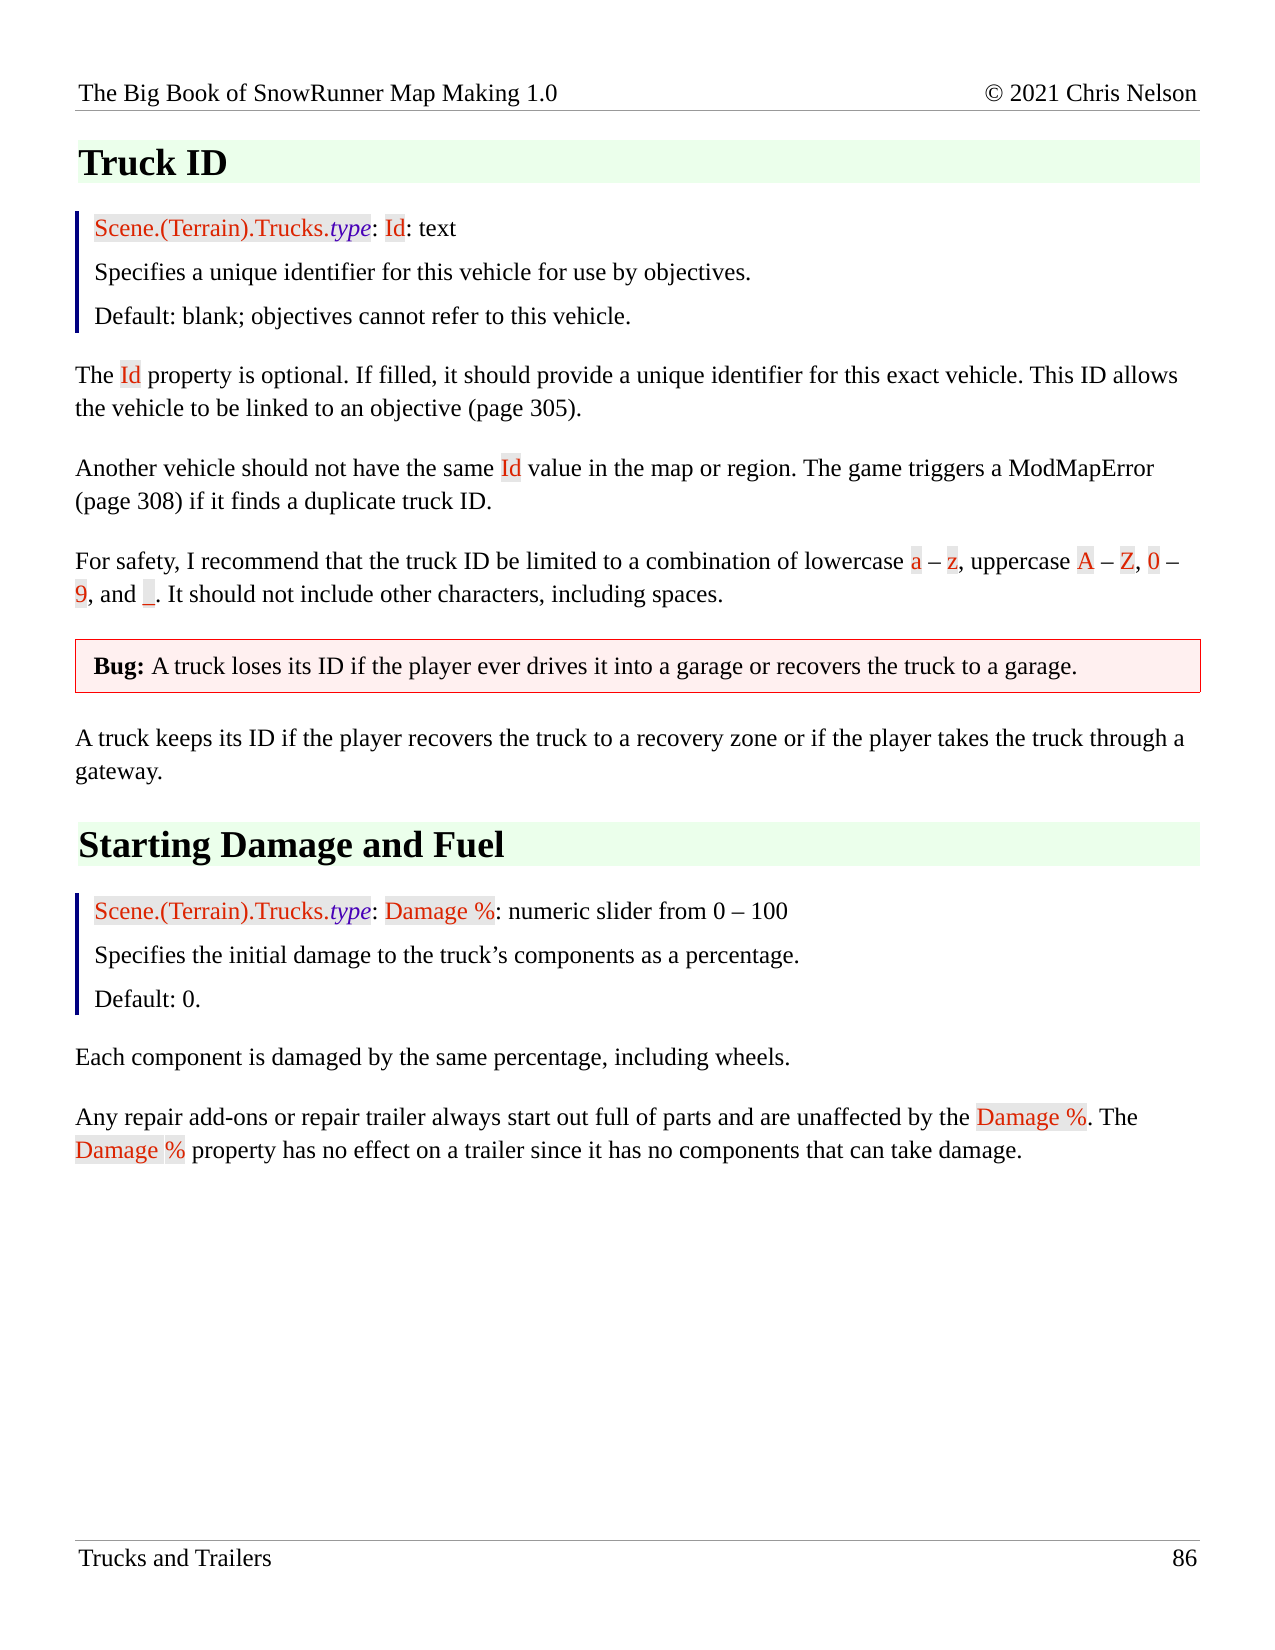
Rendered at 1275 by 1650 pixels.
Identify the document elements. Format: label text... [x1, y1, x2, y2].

text For safety, I recommend that the truck ID be limited to a combination of lowercase a – z, uppercase A – Z, 0 – 9, and _. It should not include other characters, including spaces. [75, 546, 1200, 608]
subtitle Truck ID [78, 140, 1200, 183]
subtitle Starting Damage and Fuel [78, 822, 1200, 866]
text Scene.(Terrain).Trucks.type: Id: text [79, 211, 1200, 242]
text Default: blank; objectives cannot refer to this vehicle. [79, 298, 1200, 333]
text Another vehicle should not have the same Id value in the map or region. The game triggers a ModMapError (page 308) if it finds a duplicate truck ID. [75, 453, 1200, 514]
text Specifies a unique identifier for this vehicle for use by objectives. [79, 254, 1200, 286]
text Default: 0. [79, 981, 1200, 1015]
text The Id property is optional. If filled, it should provide a unique identifier for this exact vehicle. This ID allows the vehicle to be linked to an objective (page 305). [75, 360, 1200, 422]
text A truck keeps its ID if the player recovers the truck to a recovery zone or if the player takes the truck through a gateway. [75, 723, 1200, 785]
text Specifies the initial damage to the truck’s components as a percentage. [79, 937, 1200, 969]
list A truck loses its ID if the player ever drives it into a garage or recovers the truck to a garage. [76, 640, 1200, 692]
text Any repair add-ons or repair trailer always start out full of parts and are unaffected by the Damage %. The Damage % property has no effect on a trailer since it has no components that can take damage. [75, 1102, 1200, 1164]
text Scene.(Terrain).Trucks.type: Damage %: numeric slider from 0 – 100 [79, 893, 1200, 925]
text Each component is damaged by the same percentage, including wheels. [75, 1042, 1200, 1071]
